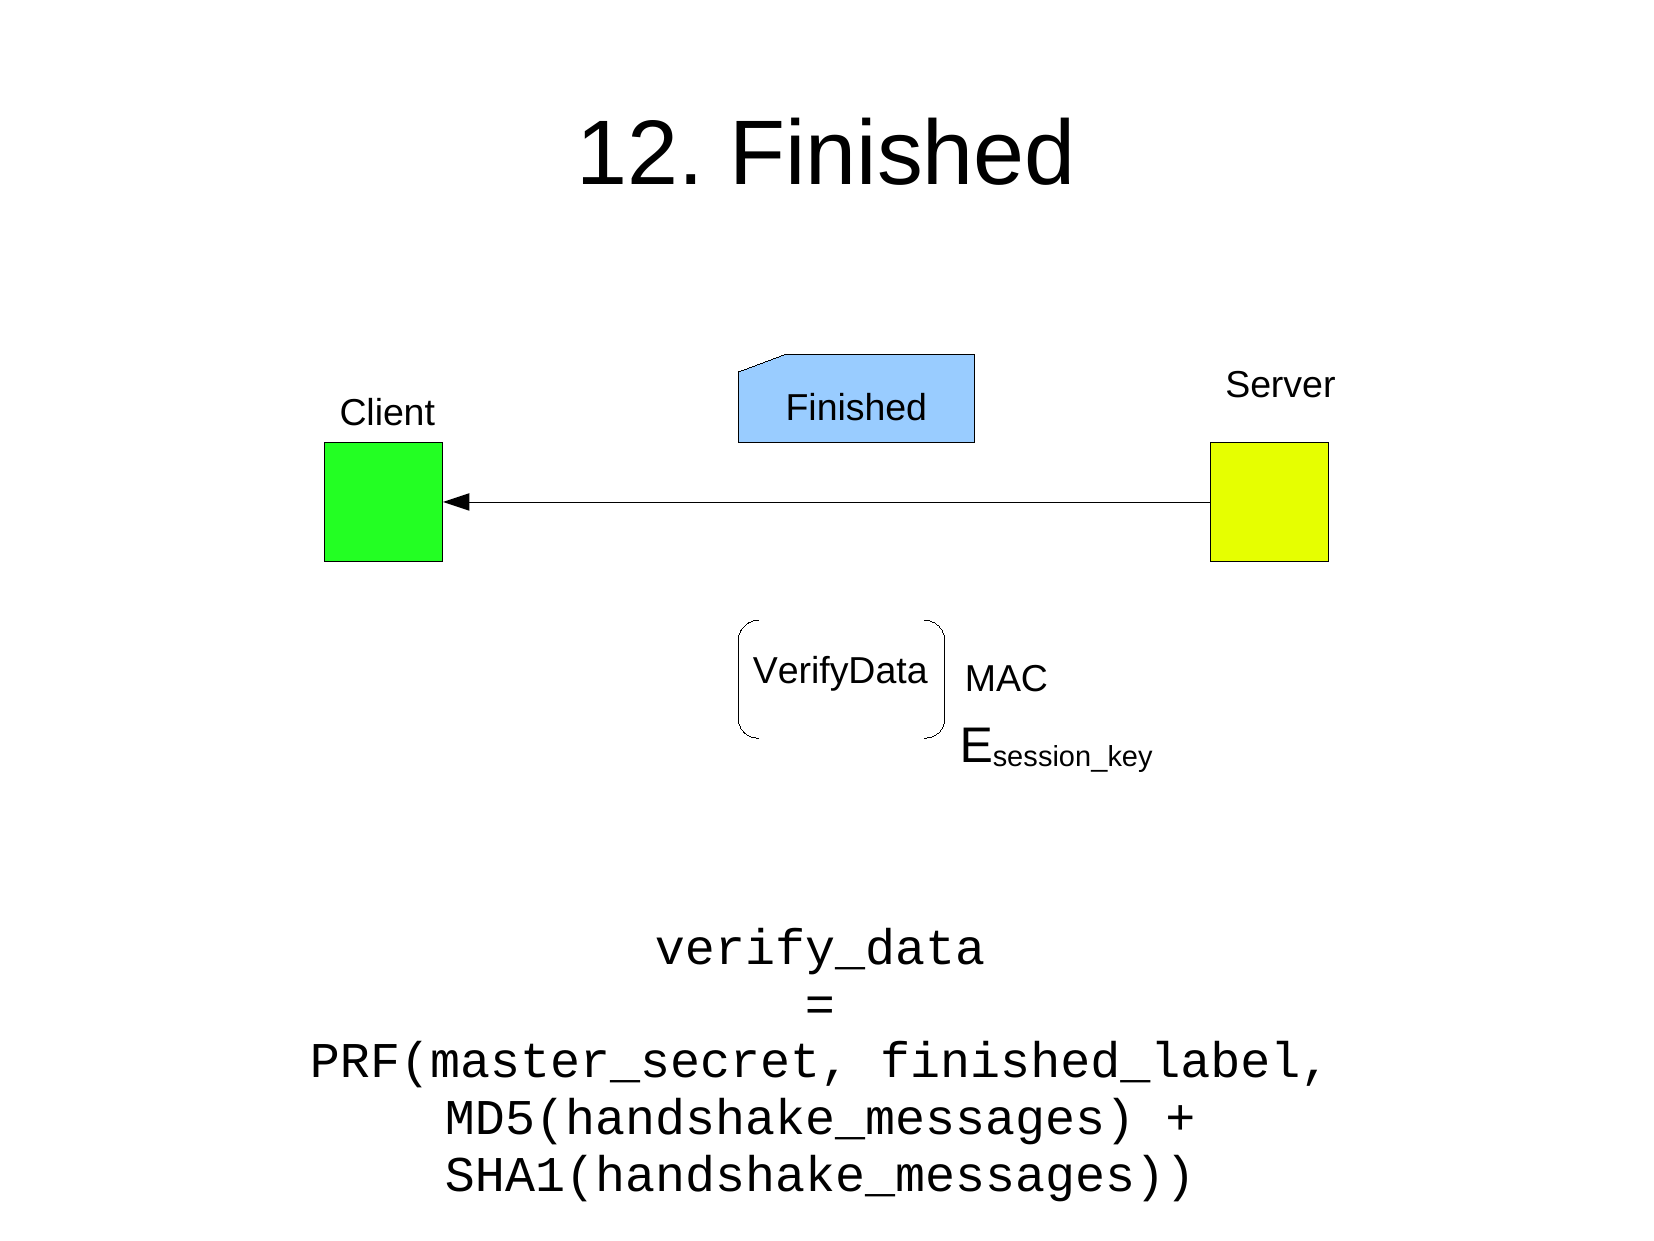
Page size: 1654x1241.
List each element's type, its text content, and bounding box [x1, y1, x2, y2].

text_box VerifyData [739, 642, 944, 700]
text_box verify_data = PRF(master_secret, finished_label, MD5(handshake_messages) + SHA1(handshake_messages)) [295, 915, 1359, 1214]
text_box Finished [738, 354, 975, 443]
text_box Server [1210, 356, 1359, 414]
text_box MAC [950, 649, 1062, 707]
text_box Client [324, 383, 449, 441]
text_box [1210, 442, 1329, 562]
title 12. Finished [82, 49, 1571, 257]
text_box [324, 442, 443, 562]
text_box Esession_key [944, 710, 1164, 798]
